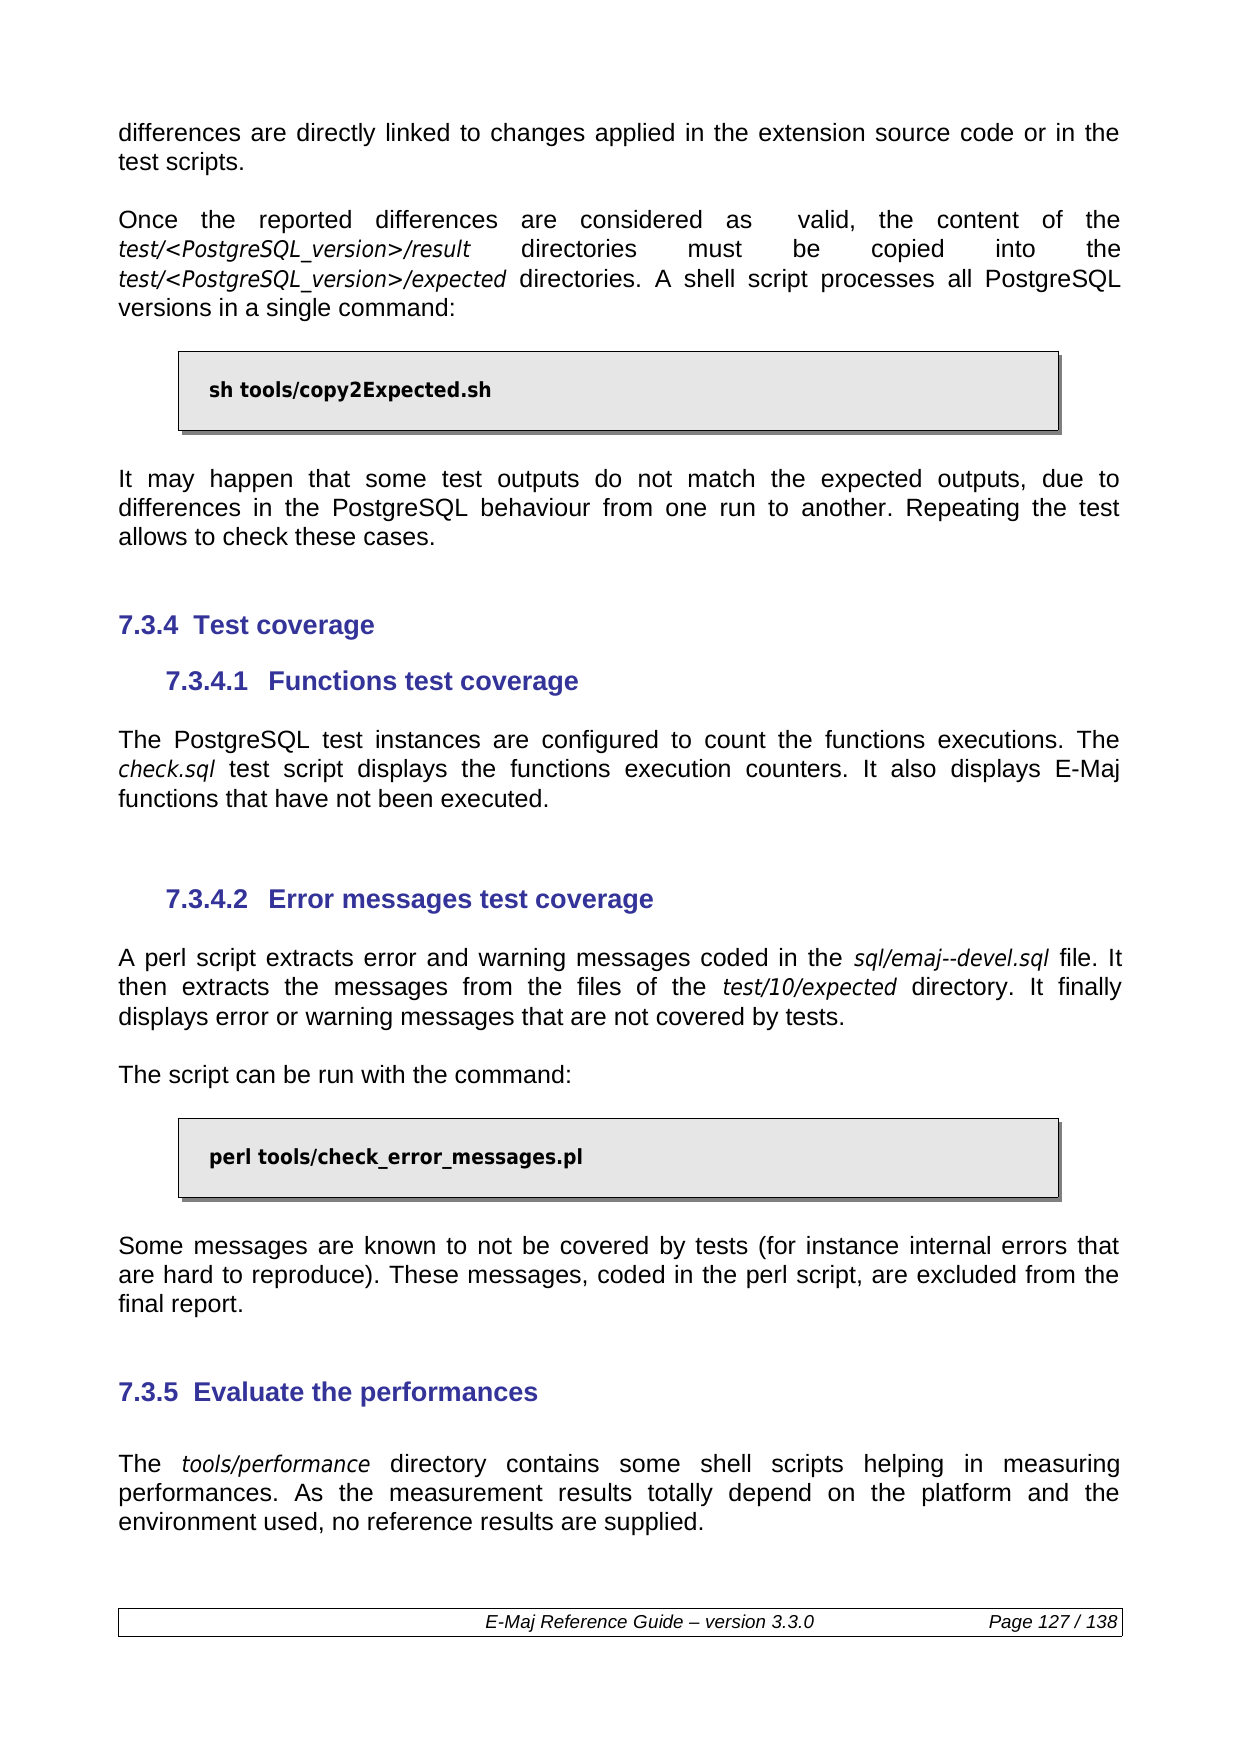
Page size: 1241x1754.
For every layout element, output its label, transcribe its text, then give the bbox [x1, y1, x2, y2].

text Once the reported differences are considered as valid, the content of the test/<PostgreSQL_version>/result directories must be copied into the test/<PostgreSQL_version>/expected directories. A shell script processes all PostgreSQL versions in a single command: [118, 205, 1122, 322]
subtitle Test coverage [118, 609, 1122, 640]
text The script can be run with the command: [118, 1059, 1122, 1088]
subtitle Error messages test coverage [165, 883, 1122, 914]
text perl tools/check_error_messages.pl [179, 1142, 1058, 1167]
text differences are directly linked to changes applied in the extension source code or in the test scripts. [118, 118, 1122, 176]
text Some messages are known to not be covered by tests (for instance internal errors that are hard to reproduce). These messages, coded in the perl script, are excluded from the final report. [118, 1231, 1122, 1318]
text The tools/performance directory contains some shell scripts helping in measuring performances. As the measurement results totally depend on the platform and the environment used, no reference results are supplied. [118, 1449, 1122, 1536]
text A perl script extracts error and warning messages coded in the sql/emaj--devel.sql file. It then extracts the messages from the files of the test/10/expected directory. It finally displays error or warning messages that are not covered by tests. [118, 943, 1122, 1030]
subtitle Evaluate the performances [118, 1376, 1122, 1407]
text It may happen that some test outputs do not match the expected outputs, due to differences in the PostgreSQL behaviour from one run to another. Repeating the test allows to check these cases. [118, 464, 1122, 551]
text sh tools/copy2Expected.sh [179, 375, 1058, 399]
text The PostgreSQL test instances are configured to count the functions executions. The check.sql test script displays the functions execution counters. It also displays E-Maj functions that have not been executed. [118, 725, 1122, 812]
subtitle Functions test coverage [165, 665, 1122, 696]
